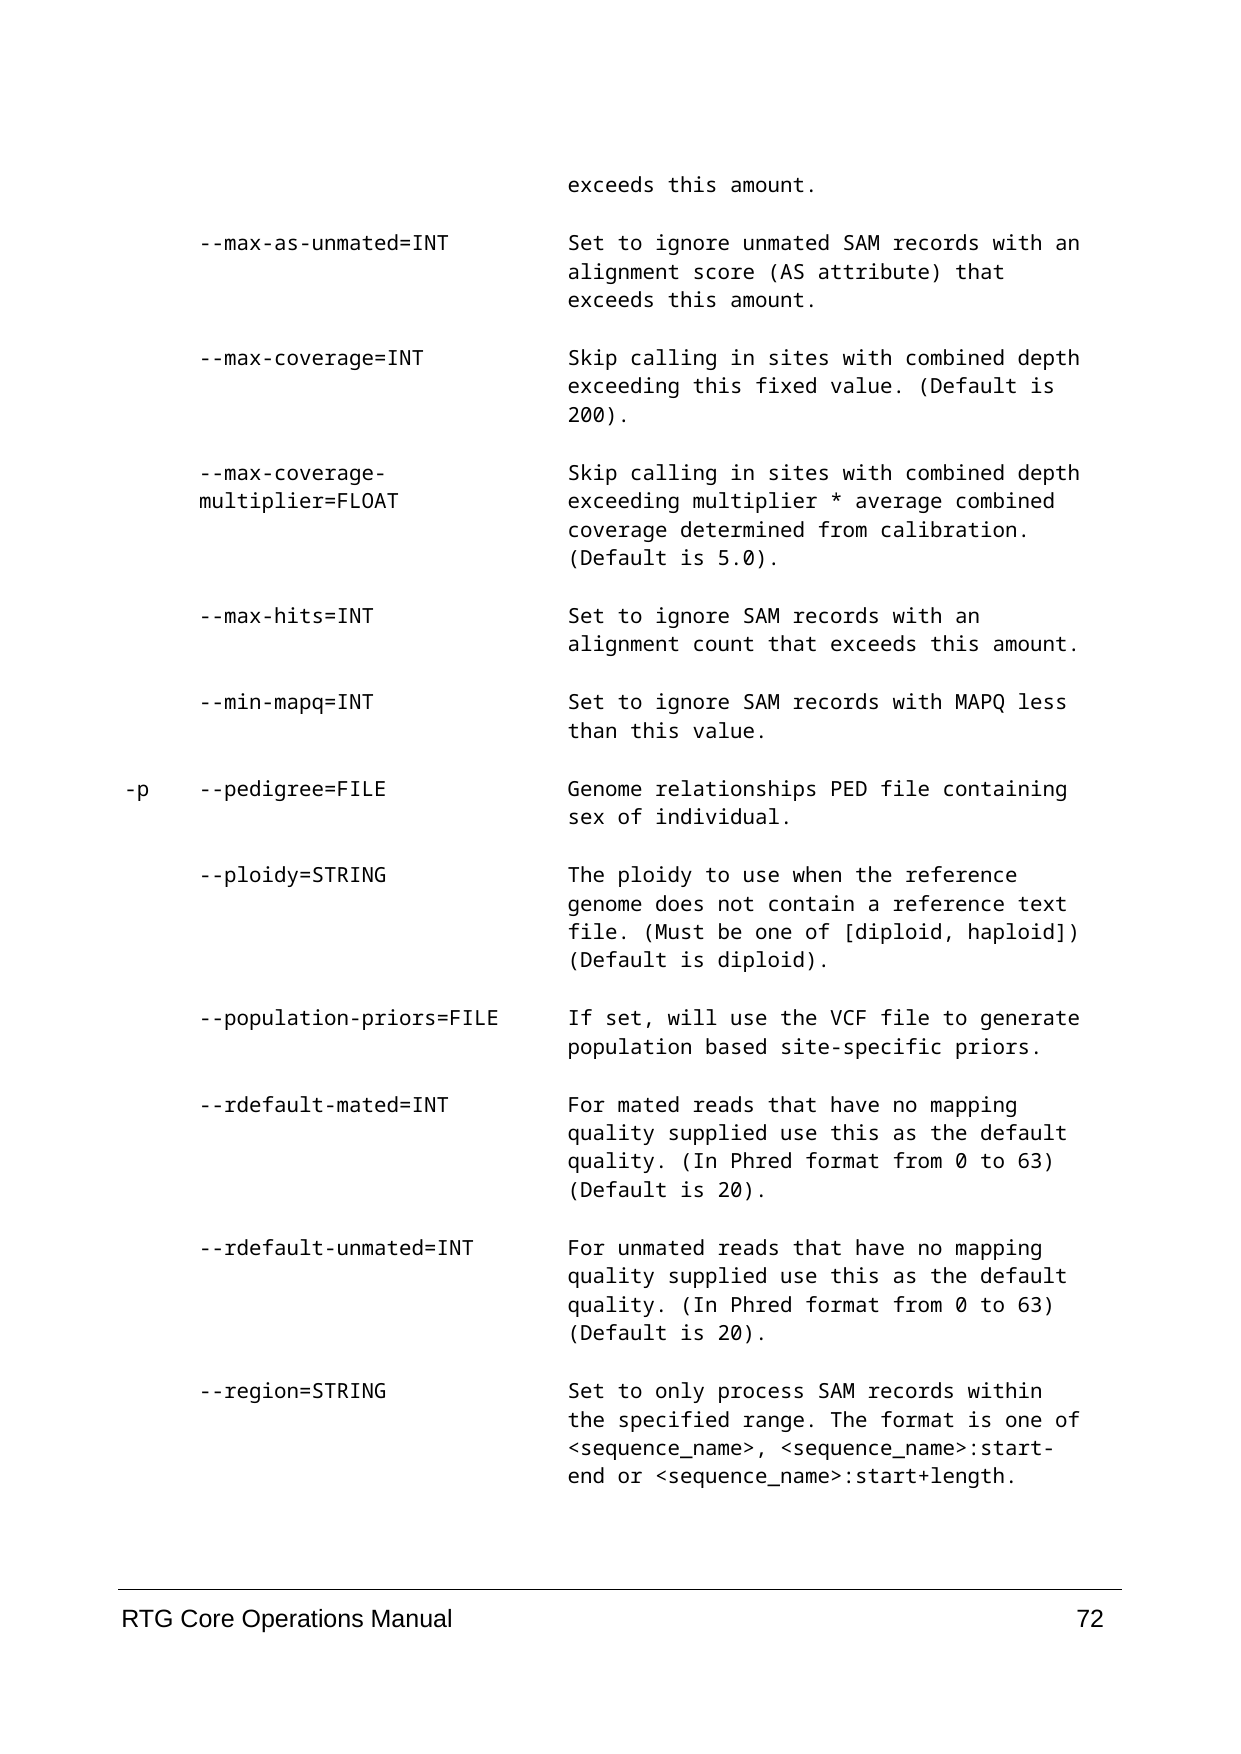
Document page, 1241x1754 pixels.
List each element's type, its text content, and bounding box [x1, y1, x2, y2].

table_cell Set to ignore unmated SAM records with an alignment score (AS attribute) that exceeds this amount. [561, 217, 1093, 331]
table_cell --min-mapq=INT [193, 676, 561, 762]
table_cell [118, 217, 193, 331]
table_cell --population-priors=FILE [193, 992, 561, 1078]
table_cell Skip calling in sites with combined depth exceeding multiplier * average combined coverage determined from calibration. (Default is 5.0). [561, 446, 1093, 589]
table_cell Set to only process SAM records within the specified range. The format is one of <sequence_name>, <sequence_name>:start-end or <sequence_name>:start+length. [561, 1365, 1093, 1508]
table_cell --ploidy=STRING [193, 849, 561, 992]
table_cell --max-coverage=INT [193, 331, 561, 446]
table_cell For mated reads that have no mapping quality supplied use this as the default quality. (In Phred format from 0 to 63) (Default is 20). [561, 1078, 1093, 1221]
table_cell For unmated reads that have no mapping quality supplied use this as the default quality. (In Phred format from 0 to 63) (Default is 20). [561, 1221, 1093, 1364]
table_cell exceeds this amount. [561, 159, 1093, 217]
table_cell --max-hits=INT [193, 589, 561, 676]
table_cell [193, 159, 561, 217]
table_cell Set to ignore SAM records with an alignment count that exceeds this amount. [561, 589, 1093, 676]
table_cell Skip calling in sites with combined depth exceeding this fixed value. (Default is 200). [561, 331, 1093, 446]
table_cell [118, 159, 193, 217]
table_cell Genome relationships PED file containing sex of individual. [561, 762, 1093, 848]
table_cell --rdefault-mated=INT [193, 1078, 561, 1221]
table_cell [118, 676, 193, 762]
table_cell [118, 992, 193, 1078]
table_cell [118, 589, 193, 676]
table_cell [118, 1365, 193, 1508]
table_cell [118, 1221, 193, 1364]
table_cell [118, 446, 193, 589]
table_cell --pedigree=FILE [193, 762, 561, 848]
table_cell If set, will use the VCF file to generate population based site-specific priors. [561, 992, 1093, 1078]
table_cell [118, 331, 193, 446]
table_cell --max-as-unmated=INT [193, 217, 561, 331]
table_cell -p [118, 762, 193, 848]
table_cell [118, 849, 193, 992]
table_cell --region=STRING [193, 1365, 561, 1508]
table_cell [118, 1078, 193, 1221]
table_cell --max-coverage-multiplier=FLOAT [193, 446, 561, 589]
table_cell Set to ignore SAM records with MAPQ less than this value. [561, 676, 1093, 762]
table_cell The ploidy to use when the reference genome does not contain a reference text file. (Must be one of [diploid, haploid]) (Default is diploid). [561, 849, 1093, 992]
table_cell --rdefault-unmated=INT [193, 1221, 561, 1364]
